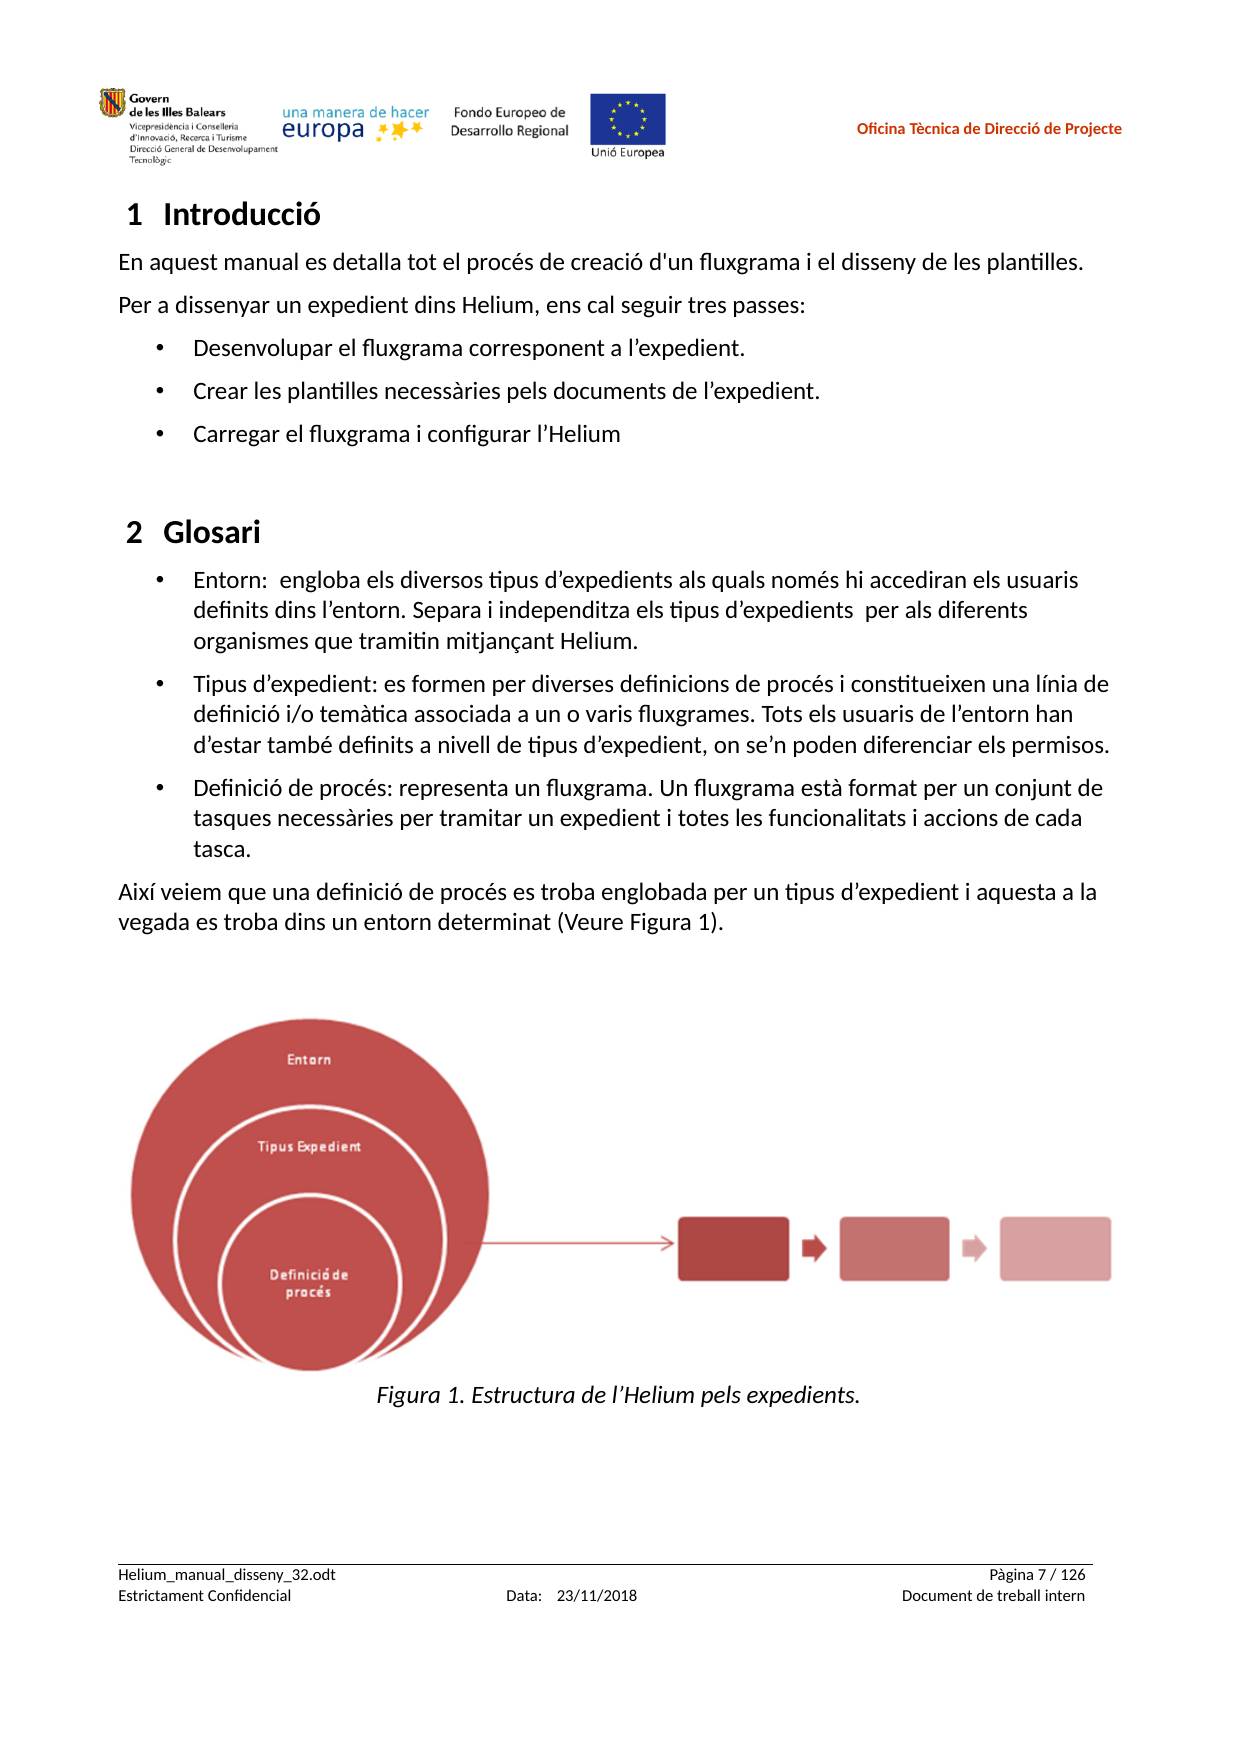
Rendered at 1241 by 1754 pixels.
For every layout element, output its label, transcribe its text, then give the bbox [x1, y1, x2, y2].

text En aquest manual es detalla tot el procés de creació d'un fluxgrama i el disseny de les plantilles. [118, 246, 1122, 277]
text Per a dissenyar un expedient dins Helium, ens cal seguir tres passes: [118, 289, 1122, 320]
text Figura 1. Estructura de l’Helium pels expedients. [118, 1380, 1122, 1410]
list Tipus d’expedient: es formen per diverses definicions de procés i constitueixen una línia de definició i/o temàtica associada a un o varis fluxgrames. Tots els usuaris de l’entorn han d’estar també definits a nivell de tipus d’expedient, on se’n poden diferenciar els permisos. [156, 668, 1122, 759]
list Entorn: engloba els diversos tipus d’expedients als quals només hi accediran els usuaris definits dins l’entorn. Separa i independitza els tipus d’expedients per als diferents organismes que tramitin mitjançant Helium. [156, 564, 1122, 655]
list Carregar el fluxgrama i configurar l’Helium [156, 418, 1122, 449]
picture [118, 1005, 1123, 1380]
subtitle Glosari [118, 510, 1122, 551]
list Desenvolupar el fluxgrama corresponent a l’expedient. [156, 332, 1122, 363]
list Crear les plantilles necessàries pels documents de l’expedient. [156, 375, 1122, 406]
picture [99, 87, 668, 166]
subtitle Introducció [118, 193, 1122, 234]
text Així veiem que una definició de procés es troba englobada per un tipus d’expedient i aquesta a la vegada es troba dins un entorn determinat (Veure Figura 1). [118, 876, 1122, 937]
list Definició de procés: representa un fluxgrama. Un fluxgrama està format per un conjunt de tasques necessàries per tramitar un expedient i totes les funcionalitats i accions de cada tasca. [156, 772, 1122, 863]
